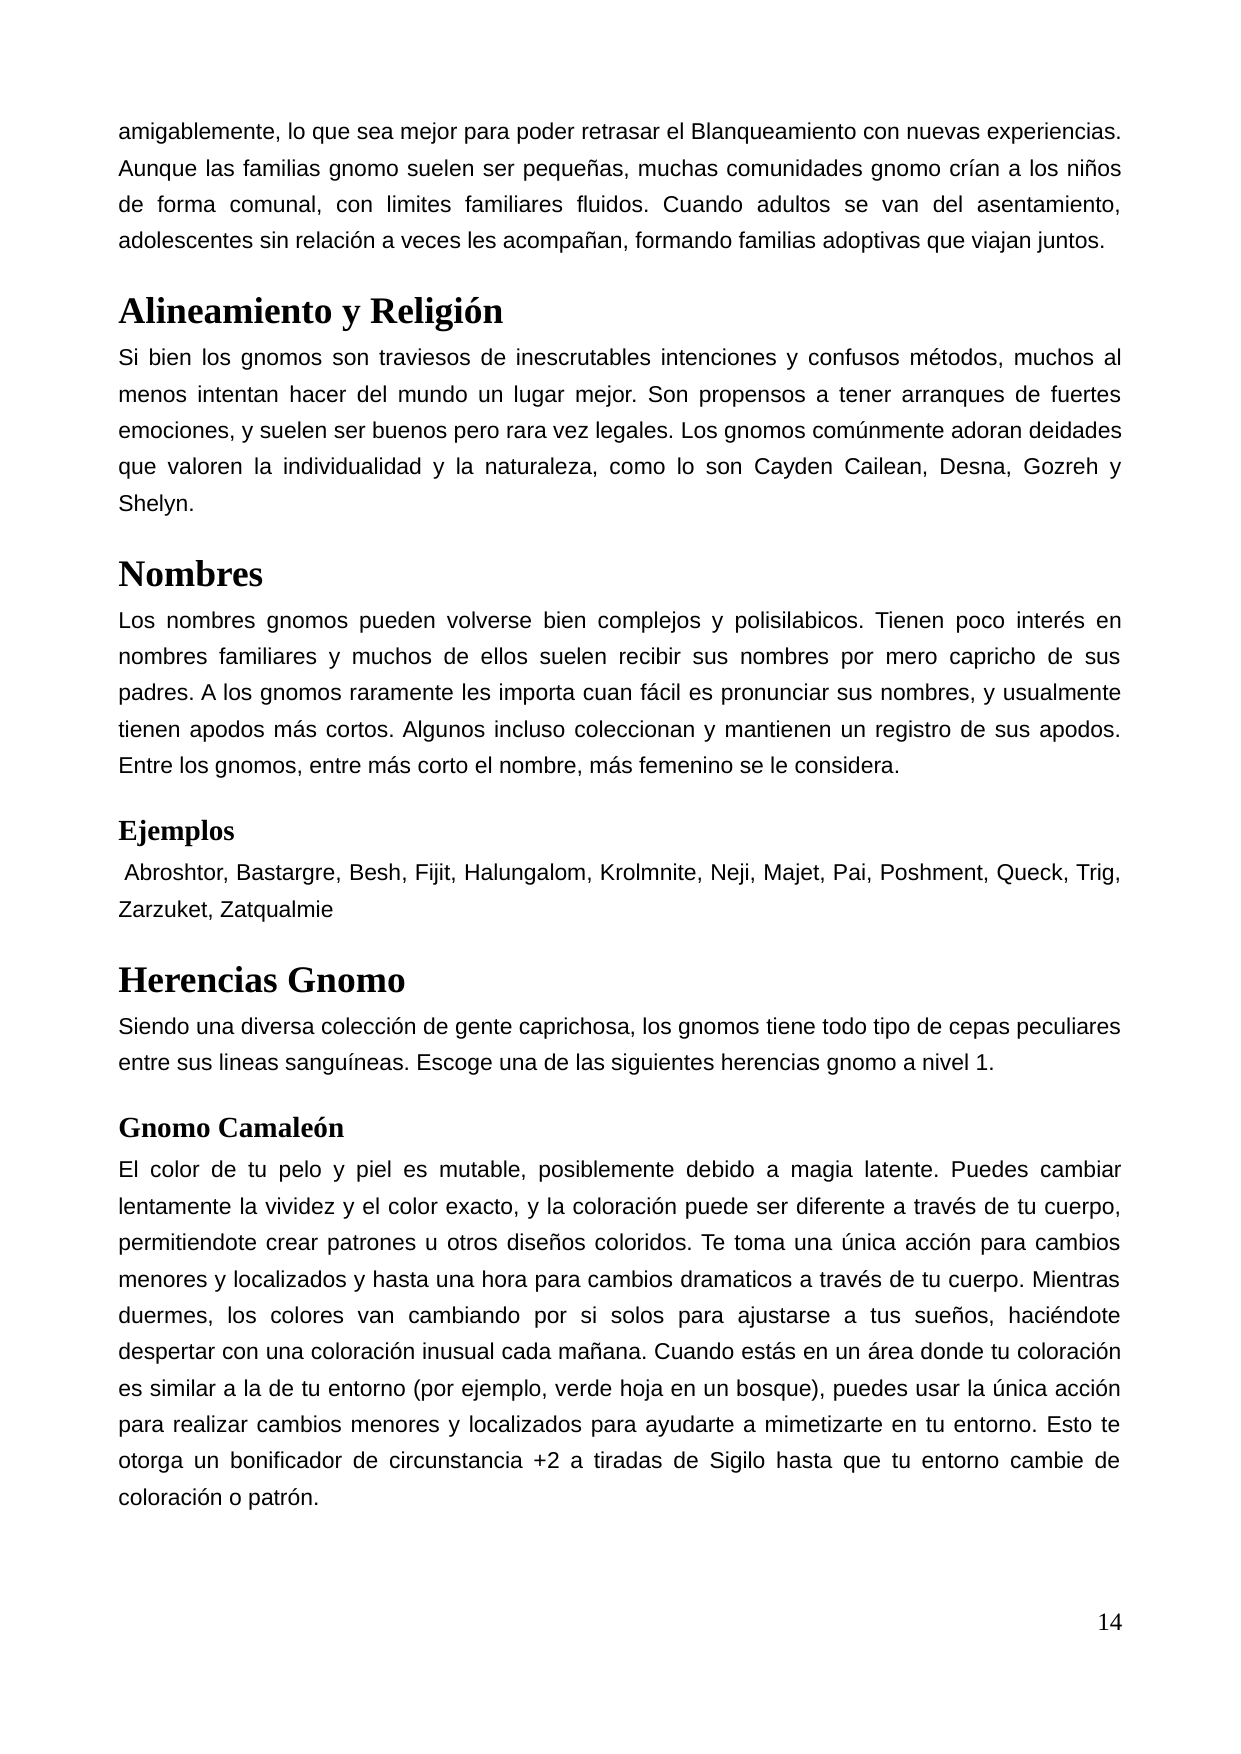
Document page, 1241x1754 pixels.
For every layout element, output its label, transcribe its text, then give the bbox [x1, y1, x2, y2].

subtitle Alineamiento y Religión [118, 288, 1122, 332]
subtitle Nombres [118, 551, 1122, 594]
text Si bien los gnomos son traviesos de inescrutables intenciones y confusos métodos, muchos al menos intentan hacer del mundo un lugar mejor. Son propensos a tener arranques de fuertes emociones, y suelen ser buenos pero rara vez legales. Los gnomos comúnmente adoran deidades que valoren la individualidad y la naturaleza, como lo son Cayden Cailean, Desna, Gozreh y Shelyn. [118, 344, 1122, 516]
text Abroshtor, Bastargre, Besh, Fijit, Halungalom, Krolmnite, Neji, Majet, Pai, Poshment, Queck, Trig, Zarzuket, Zatqualmie [118, 859, 1122, 922]
text amigablemente, lo que sea mejor para poder retrasar el Blanqueamiento con nuevas experiencias. Aunque las familias gnomo suelen ser pequeñas, muchas comunidades gnomo crían a los niños de forma comunal, con limites familiares fluidos. Cuando adultos se van del asentamiento, adolescentes sin relación a veces les acompañan, formando familias adoptivas que viajan juntos. [118, 118, 1122, 253]
subtitle Ejemplos [118, 813, 1122, 847]
text Los nombres gnomos pueden volverse bien complejos y polisilabicos. Tienen poco interés en nombres familiares y muchos de ellos suelen recibir sus nombres por mero capricho de sus padres. A los gnomos raramente les importa cuan fácil es pronunciar sus nombres, y usualmente tienen apodos más cortos. Algunos incluso coleccionan y mantienen un registro de sus apodos. Entre los gnomos, entre más corto el nombre, más femenino se le considera. [118, 607, 1122, 778]
text El color de tu pelo y piel es mutable, posiblemente debido a magia latente. Puedes cambiar lentamente la vividez y el color exacto, y la coloración puede ser diferente a través de tu cuerpo, permitiendote crear patrones u otros diseños coloridos. Te toma una única acción para cambios menores y localizados y hasta una hora para cambios dramaticos a través de tu cuerpo. Mientras duermes, los colores van cambiando por si solos para ajustarse a tus sueños, haciéndote despertar con una coloración inusual cada mañana. Cuando estás en un área donde tu coloración es similar a la de tu entorno (por ejemplo, verde hoja en un bosque), puedes usar la única acción para realizar cambios menores y localizados para ayudarte a mimetizarte en tu entorno. Esto te otorga un bonificador de circunstancia +2 a tiradas de Sigilo hasta que tu entorno cambie de coloración o patrón. [118, 1156, 1122, 1510]
subtitle Herencias Gnomo [118, 957, 1122, 1000]
text Siendo una diversa colección de gente caprichosa, los gnomos tiene todo tipo de cepas peculiares entre sus lineas sanguíneas. Escoge una de las siguientes herencias gnomo a nivel 1. [118, 1013, 1122, 1075]
subtitle Gnomo Camaleón [118, 1110, 1122, 1144]
